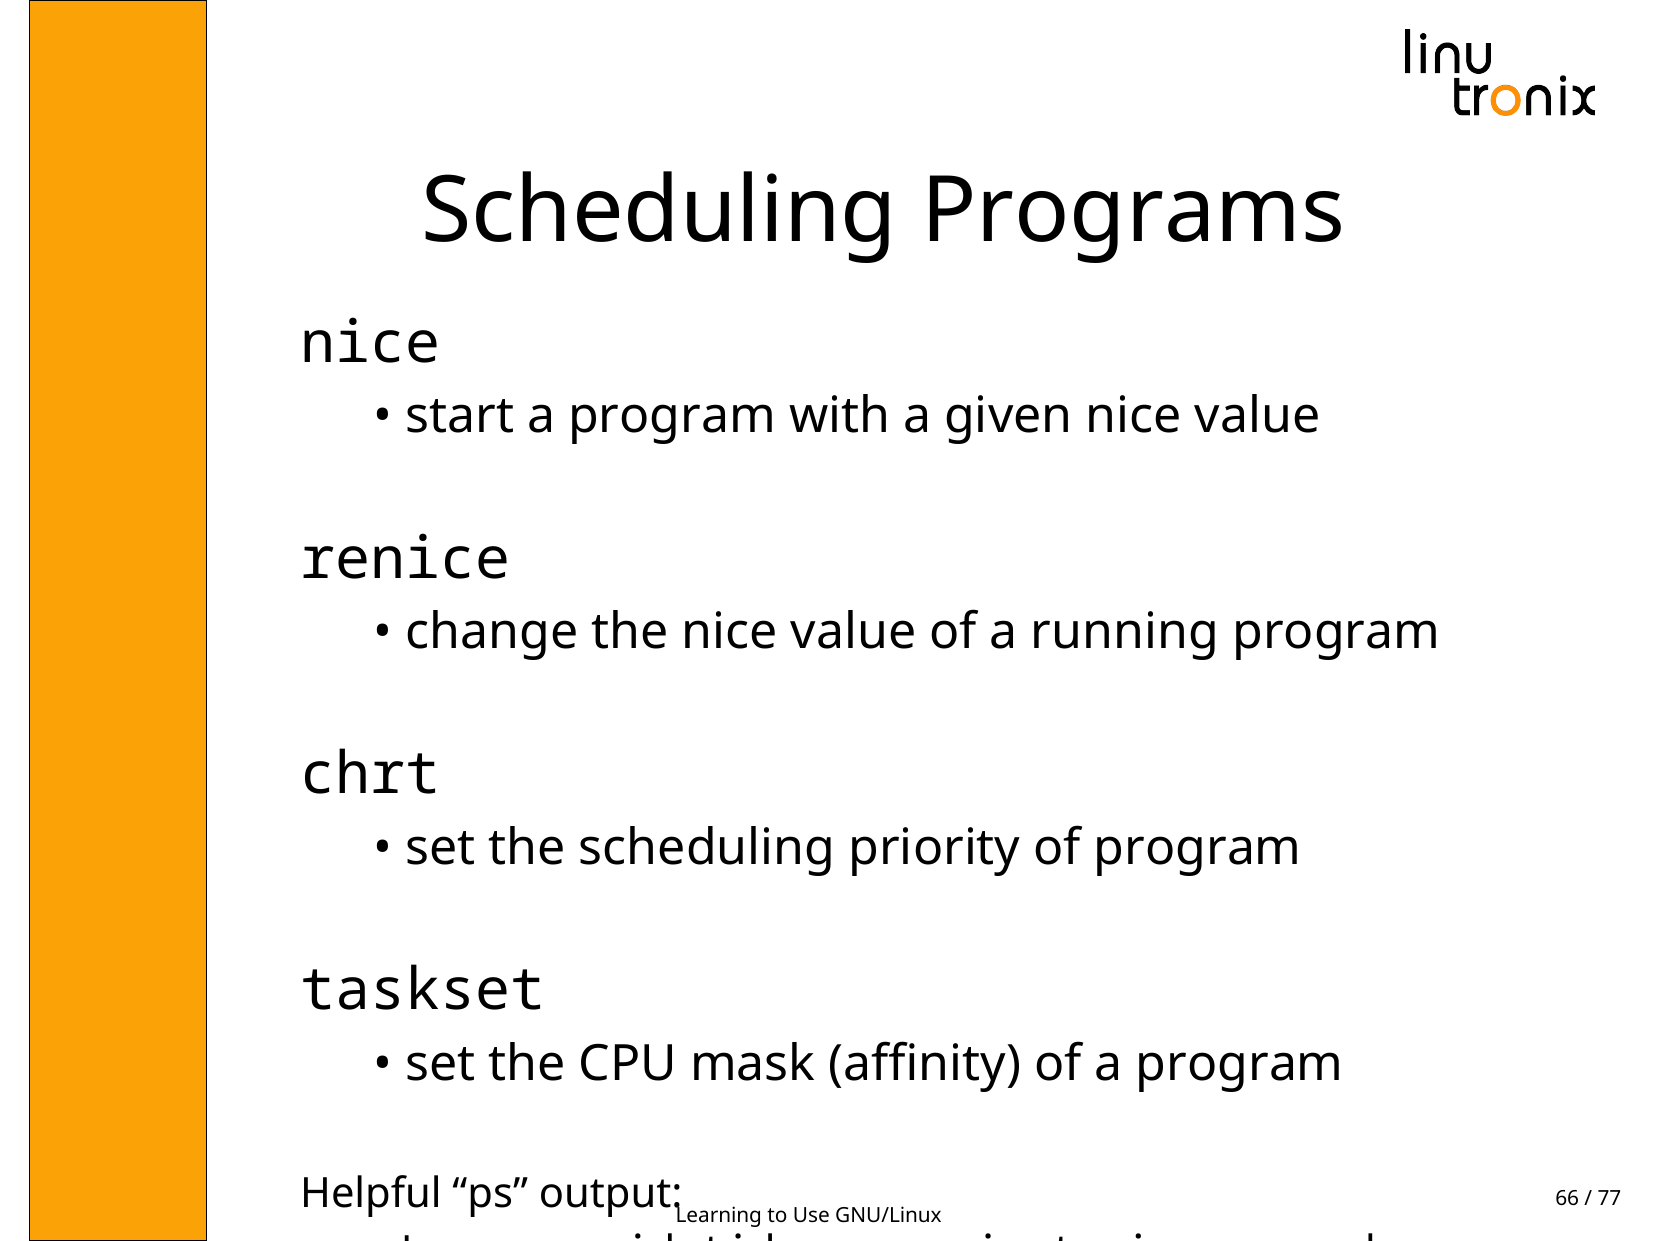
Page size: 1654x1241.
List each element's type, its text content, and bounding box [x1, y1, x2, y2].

picture [1405, 29, 1595, 116]
text_box nice • start a program with a given nice value renice • change the nice value of a running program chrt • set the scheduling priority of program taskset • set the CPU mask (affinity) of a program Helpful “ps” output: ps -Leo psr,pid,tid,euser,ni,rtprio,command [300, 300, 1633, 1134]
text_box Scheduling Programs [421, 143, 1393, 263]
